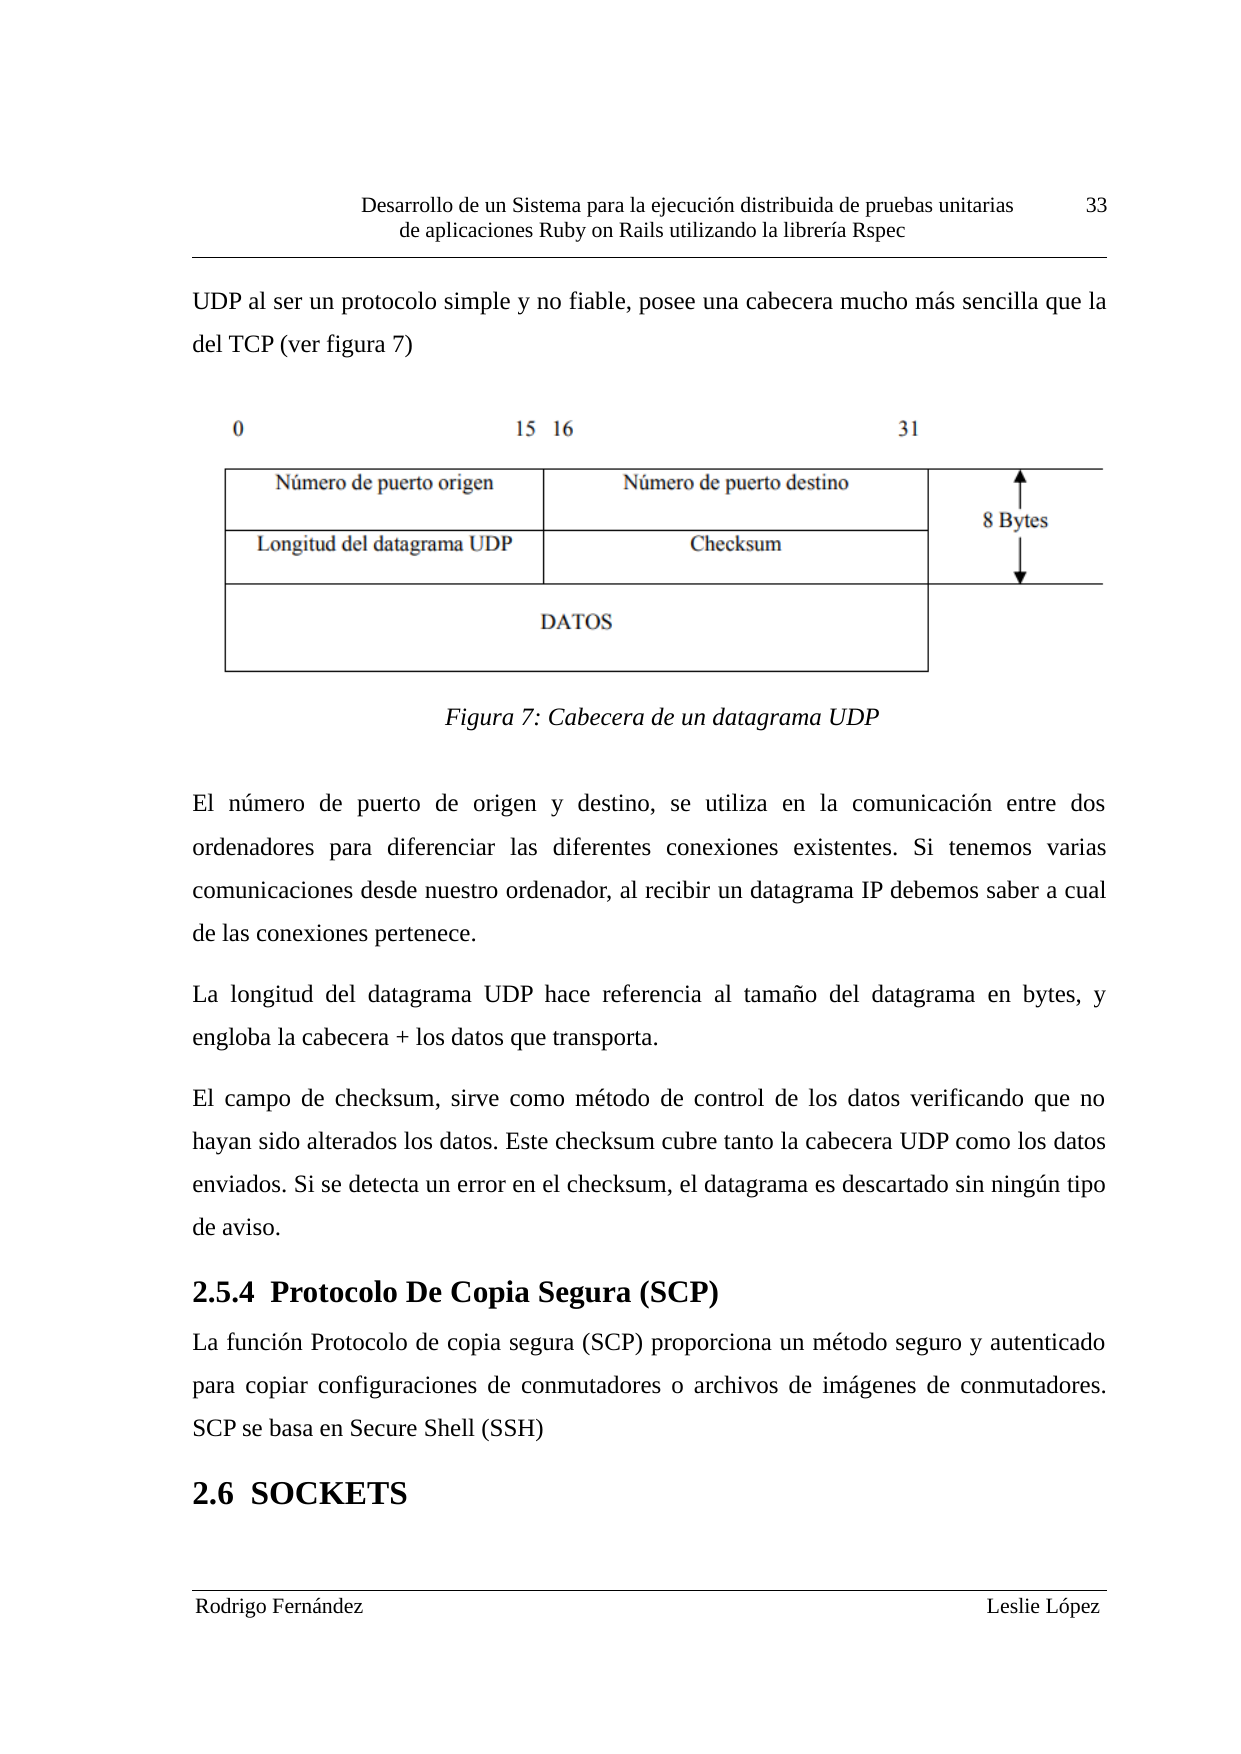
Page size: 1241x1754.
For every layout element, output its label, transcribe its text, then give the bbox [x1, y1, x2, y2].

text La función Protocolo de copia segura (SCP) proporciona un método seguro y autenticado para copiar configuraciones de conmutadores o archivos de imágenes de conmutadores. SCP se basa en Secure Shell (SSH) [192, 1327, 1107, 1442]
picture [204, 402, 1120, 697]
text Figura 7: Cabecera de un datagrama UDP [192, 697, 1132, 731]
text El número de puerto de origen y destino, se utiliza en la comunicación entre dos ordenadores para diferenciar las diferentes conexiones existentes. Si tenemos varias comunicaciones desde nuestro ordenador, al recibir un datagrama IP debemos saber a cual de las conexiones pertenece. [192, 788, 1107, 947]
subtitle SOCkets [192, 1474, 1107, 1512]
text El campo de checksum, sirve como método de control de los datos verificando que no hayan sido alterados los datos. Este checksum cubre tanto la cabecera UDP como los datos enviados. Si se detecta un error en el checksum, el datagrama es descartado sin ningún tipo de aviso. [192, 1083, 1107, 1241]
subtitle Protocolo de copia segura (SCP) [192, 1273, 1107, 1309]
text UDP al ser un protocolo simple y no fiable, posee una cabecera mucho más sencilla que la del TCP (ver figura 7) [192, 286, 1107, 358]
text La longitud del datagrama UDP hace referencia al tamaño del datagrama en bytes, y engloba la cabecera + los datos que transporta. [192, 979, 1107, 1051]
